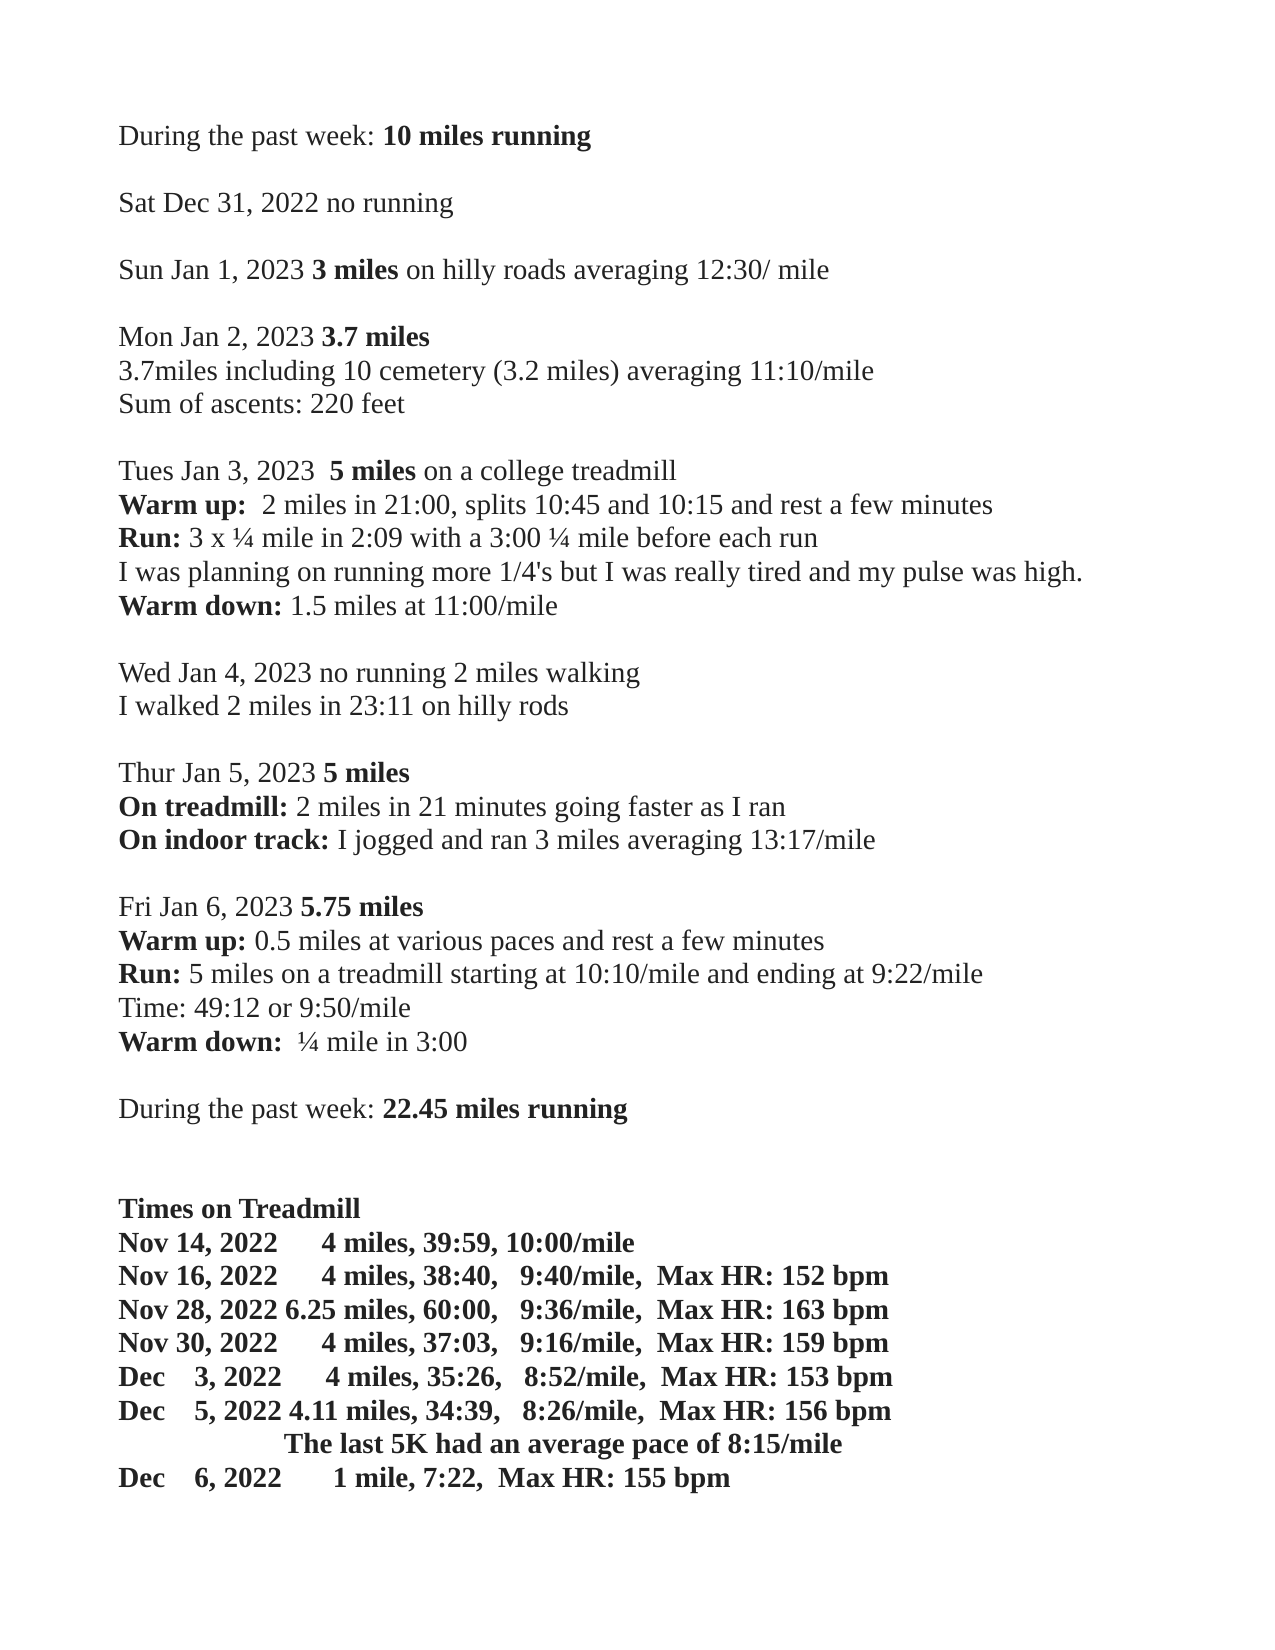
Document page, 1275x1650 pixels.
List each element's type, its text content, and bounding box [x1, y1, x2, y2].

text Mon Jan 2, 2023 3.7 miles [118, 319, 1161, 353]
text I walked 2 miles in 23:11 on hilly rods [118, 688, 1161, 722]
text On indoor track: I jogged and ran 3 miles averaging 13:17/mile [118, 822, 1161, 856]
text I was planning on running more 1/4's but I was really tired and my pulse was high. [118, 554, 1161, 588]
text On treadmill: 2 miles in 21 minutes going faster as I ran [118, 789, 1161, 822]
text Warm up: 2 miles in 21:00, splits 10:45 and 10:15 and rest a few minutes [118, 487, 1161, 521]
text Times on Treadmill [118, 1191, 1161, 1225]
text Dec 3, 2022 4 miles, 35:26, 8:52/mile, Max HR: 153 bpm [118, 1359, 1161, 1393]
text Dec 5, 2022 4.11 miles, 34:39, 8:26/mile, Max HR: 156 bpm [118, 1393, 1161, 1426]
text Wed Jan 4, 2023 no running 2 miles walking [118, 655, 1161, 688]
text Run: 3 x ¼ mile in 2:09 with a 3:00 ¼ mile before each run [118, 521, 1161, 554]
text Nov 16, 2022 4 miles, 38:40, 9:40/mile, Max HR: 152 bpm [118, 1258, 1161, 1292]
text Warm down: ¼ mile in 3:00 [118, 1024, 1161, 1057]
text Nov 14, 2022 4 miles, 39:59, 10:00/mile [118, 1225, 1161, 1258]
text During the past week: 22.45 miles running [118, 1091, 1161, 1124]
text The last 5K had an average pace of 8:15/mile [118, 1426, 1161, 1460]
text Fri Jan 6, 2023 5.75 miles [118, 889, 1161, 923]
text Warm down: 1.5 miles at 11:00/mile [118, 588, 1161, 621]
text Dec 6, 2022 1 mile, 7:22, Max HR: 155 bpm [118, 1460, 1161, 1493]
text Run: 5 miles on a treadmill starting at 10:10/mile and ending at 9:22/mile [118, 957, 1161, 990]
text Sat Dec 31, 2022 no running [118, 185, 1161, 219]
text Tues Jan 3, 2023 5 miles on a college treadmill [118, 453, 1161, 487]
list Sum of ascents: 220 feet [118, 386, 1161, 420]
list 3.7miles including 10 cemetery (3.2 miles) averaging 11:10/mile [118, 353, 1161, 386]
text Time: 49:12 or 9:50/mile [118, 990, 1161, 1024]
text During the past week: 10 miles running [118, 118, 1161, 152]
text Sun Jan 1, 2023 3 miles on hilly roads averaging 12:30/ mile [118, 252, 1161, 286]
text Thur Jan 5, 2023 5 miles [118, 755, 1161, 789]
text Nov 28, 2022 6.25 miles, 60:00, 9:36/mile, Max HR: 163 bpm [118, 1292, 1161, 1326]
text Nov 30, 2022 4 miles, 37:03, 9:16/mile, Max HR: 159 bpm [118, 1326, 1161, 1359]
text Warm up: 0.5 miles at various paces and rest a few minutes [118, 923, 1161, 957]
